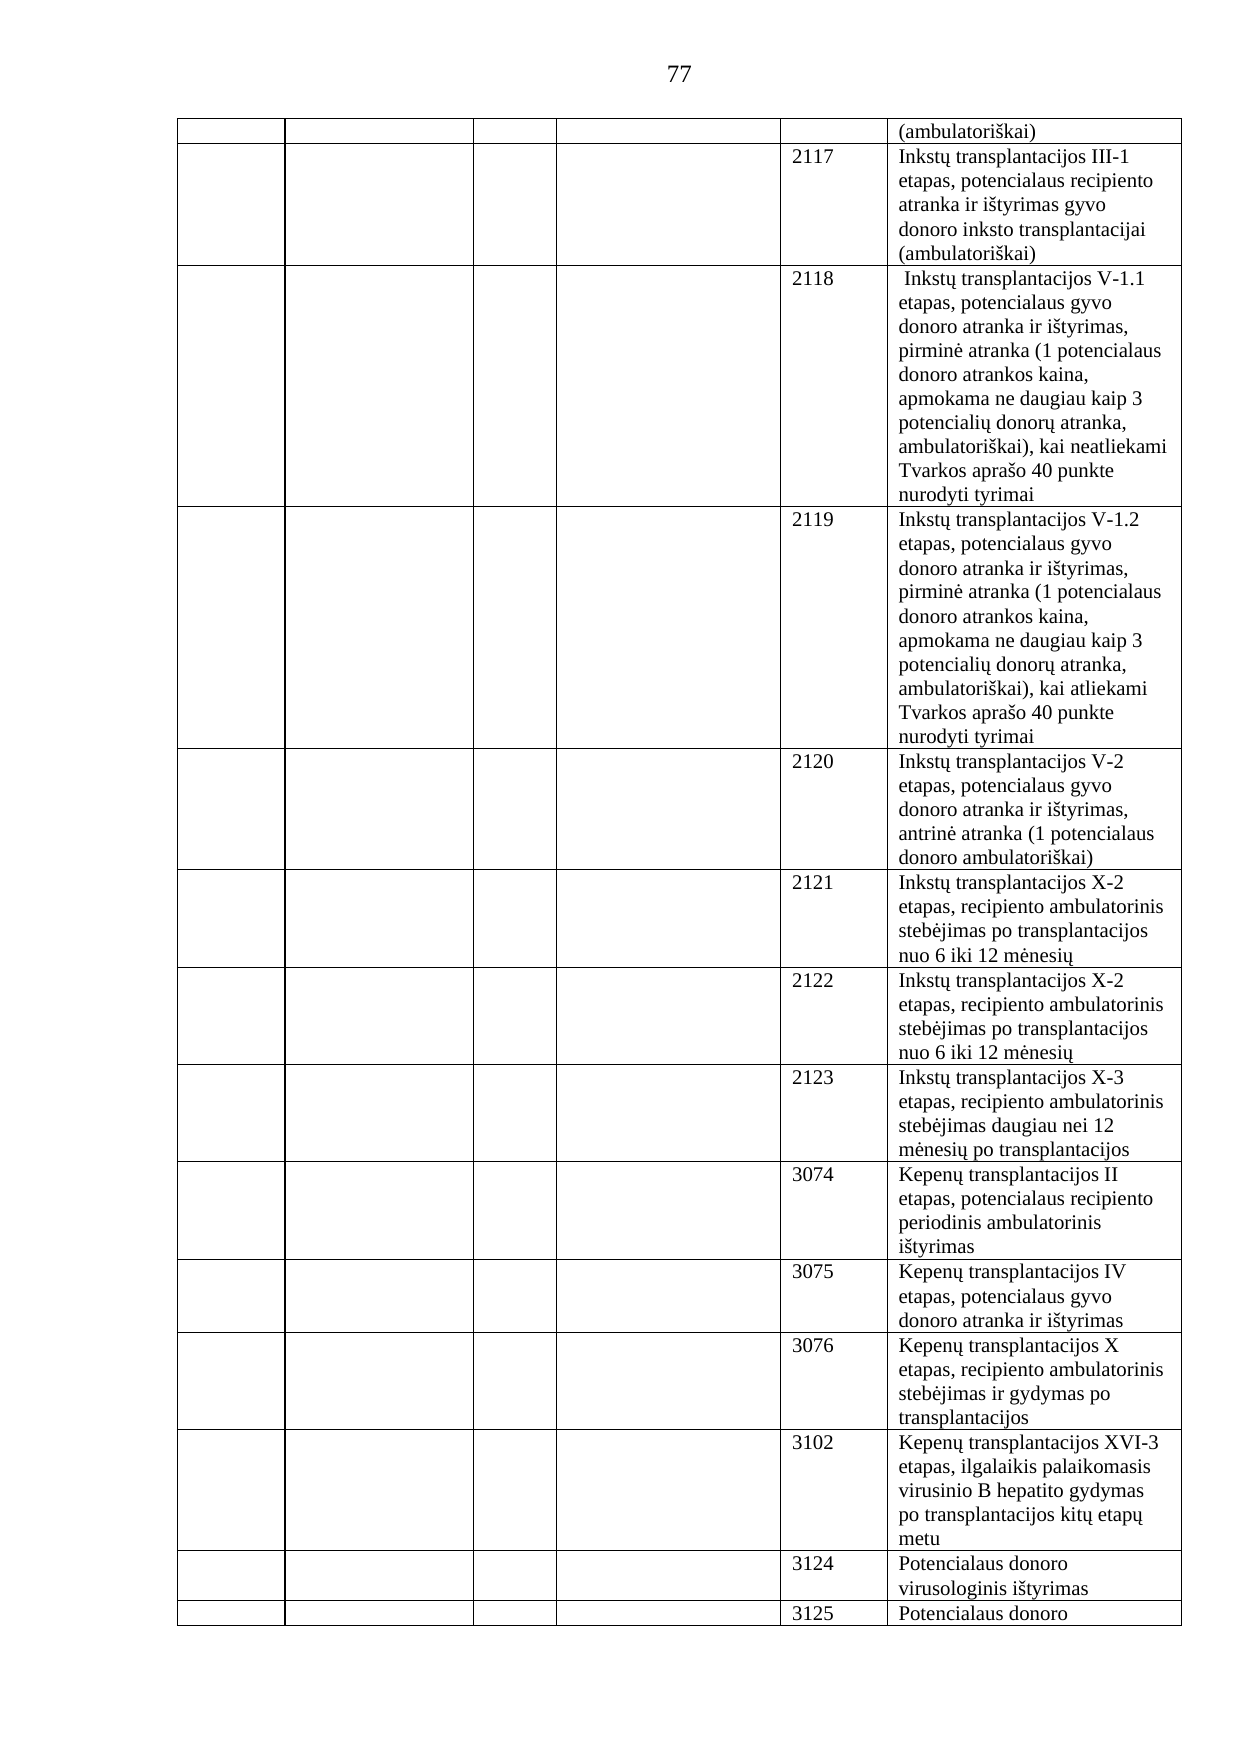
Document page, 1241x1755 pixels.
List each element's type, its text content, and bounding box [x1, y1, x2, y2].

table_cell Kepenų transplantacijos IV etapas, potencialaus gyvo donoro atranka ir ištyrimas [888, 1260, 1181, 1332]
table_cell [557, 144, 780, 264]
table_cell Potencialaus donoro virusologinis ištyrimas [888, 1551, 1181, 1599]
table_cell 2119 [781, 507, 887, 748]
table_cell [286, 144, 473, 264]
table_cell [557, 1260, 780, 1332]
table_cell [286, 870, 473, 967]
table_cell 2123 [781, 1065, 887, 1161]
table_cell 3076 [781, 1333, 887, 1429]
table_cell [286, 1260, 473, 1332]
table_cell [557, 507, 780, 748]
table_cell [474, 870, 556, 967]
table_cell [286, 507, 473, 748]
table_cell Kepenų transplantacijos XVI-3 etapas, ilgalaikis palaikomasis virusinio B hepatito gydymas po transplantacijos kitų etapų metu [888, 1430, 1181, 1550]
table_cell [286, 1551, 473, 1599]
table_cell Inkstų transplantacijos V-1.1 etapas, potencialaus gyvo donoro atranka ir ištyrimas, pirminė atranka (1 potencialaus donoro atrankos kaina, apmokama ne daugiau kaip 3 potencialių donorų atranka, ambulatoriškai), kai neatliekami Tvarkos aprašo 40 punkte nurodyti tyrimai [888, 266, 1181, 506]
table_cell [178, 749, 284, 869]
table_cell 2118 [781, 266, 887, 506]
table_cell [557, 119, 780, 143]
table_cell [474, 1260, 556, 1332]
table_cell 3124 [781, 1551, 887, 1599]
table_cell 3102 [781, 1430, 887, 1550]
table_cell [286, 1333, 473, 1429]
table_cell [286, 1430, 473, 1550]
table_cell [474, 1430, 556, 1550]
table_cell [178, 1601, 284, 1624]
table_cell 3074 [781, 1162, 887, 1258]
table_cell Inkstų transplantacijos V-2 etapas, potencialaus gyvo donoro atranka ir ištyrimas, antrinė atranka (1 potencialaus donoro ambulatoriškai) [888, 749, 1181, 869]
table_cell Inkstų transplantacijos V-1.2 etapas, potencialaus gyvo donoro atranka ir ištyrimas, pirminė atranka (1 potencialaus donoro atrankos kaina, apmokama ne daugiau kaip 3 potencialių donorų atranka, ambulatoriškai), kai atliekami Tvarkos aprašo 40 punkte nurodyti tyrimai [888, 507, 1181, 748]
table_cell [178, 507, 284, 748]
table_cell [178, 266, 284, 506]
table_cell [557, 1065, 780, 1161]
table_cell Kepenų transplantacijos II etapas, potencialaus recipiento periodinis ambulatorinis ištyrimas [888, 1162, 1181, 1258]
table_cell [557, 968, 780, 1064]
table_cell 3125 [781, 1601, 887, 1624]
table_cell [557, 870, 780, 967]
table_cell Kepenų transplantacijos X etapas, recipiento ambulatorinis stebėjimas ir gydymas po transplantacijos [888, 1333, 1181, 1429]
table_cell [178, 144, 284, 264]
table_cell [286, 1162, 473, 1258]
table_cell [781, 119, 887, 143]
table_cell [557, 1430, 780, 1550]
table_cell [474, 1065, 556, 1161]
table_cell 2120 [781, 749, 887, 869]
table_cell [286, 968, 473, 1064]
table_cell [286, 749, 473, 869]
table_cell [178, 1430, 284, 1550]
table_cell [178, 1551, 284, 1599]
table_cell [178, 870, 284, 967]
table_cell Inkstų transplantacijos X-3 etapas, recipiento ambulatorinis stebėjimas daugiau nei 12 mėnesių po transplantacijos [888, 1065, 1181, 1161]
table_cell Potencialaus donoro [888, 1601, 1181, 1624]
table_cell [178, 119, 284, 143]
table_cell [474, 1551, 556, 1599]
table_cell 2121 [781, 870, 887, 967]
table_cell [286, 1065, 473, 1161]
table_cell [474, 507, 556, 748]
table_cell [557, 1551, 780, 1599]
table_cell Inkstų transplantacijos X-2 etapas, recipiento ambulatorinis stebėjimas po transplantacijos nuo 6 iki 12 mėnesių [888, 968, 1181, 1064]
table_cell [474, 1601, 556, 1624]
table_cell [286, 1601, 473, 1624]
table_cell [474, 968, 556, 1064]
table_cell Inkstų transplantacijos III-1 etapas, potencialaus recipiento atranka ir ištyrimas gyvo donoro inksto transplantacijai (ambulatoriškai) [888, 144, 1181, 264]
table_cell [474, 749, 556, 869]
table_cell [474, 144, 556, 264]
table_cell [474, 266, 556, 506]
table_cell [557, 266, 780, 506]
table_cell [178, 1260, 284, 1332]
table_cell [557, 1333, 780, 1429]
table_cell [178, 1162, 284, 1258]
table_cell [557, 1162, 780, 1258]
table_cell 2117 [781, 144, 887, 264]
table_cell 2122 [781, 968, 887, 1064]
table_cell [178, 1333, 284, 1429]
table_cell [557, 1601, 780, 1624]
table_cell [474, 1333, 556, 1429]
table_cell (ambulatoriškai) [888, 119, 1181, 143]
table_cell Inkstų transplantacijos X-2 etapas, recipiento ambulatorinis stebėjimas po transplantacijos nuo 6 iki 12 mėnesių [888, 870, 1181, 967]
table_cell [474, 1162, 556, 1258]
table_cell [557, 749, 780, 869]
table_cell [474, 119, 556, 143]
table_cell 3075 [781, 1260, 887, 1332]
table_cell [178, 968, 284, 1064]
table_cell [286, 266, 473, 506]
table_cell [286, 119, 473, 143]
table_cell [178, 1065, 284, 1161]
